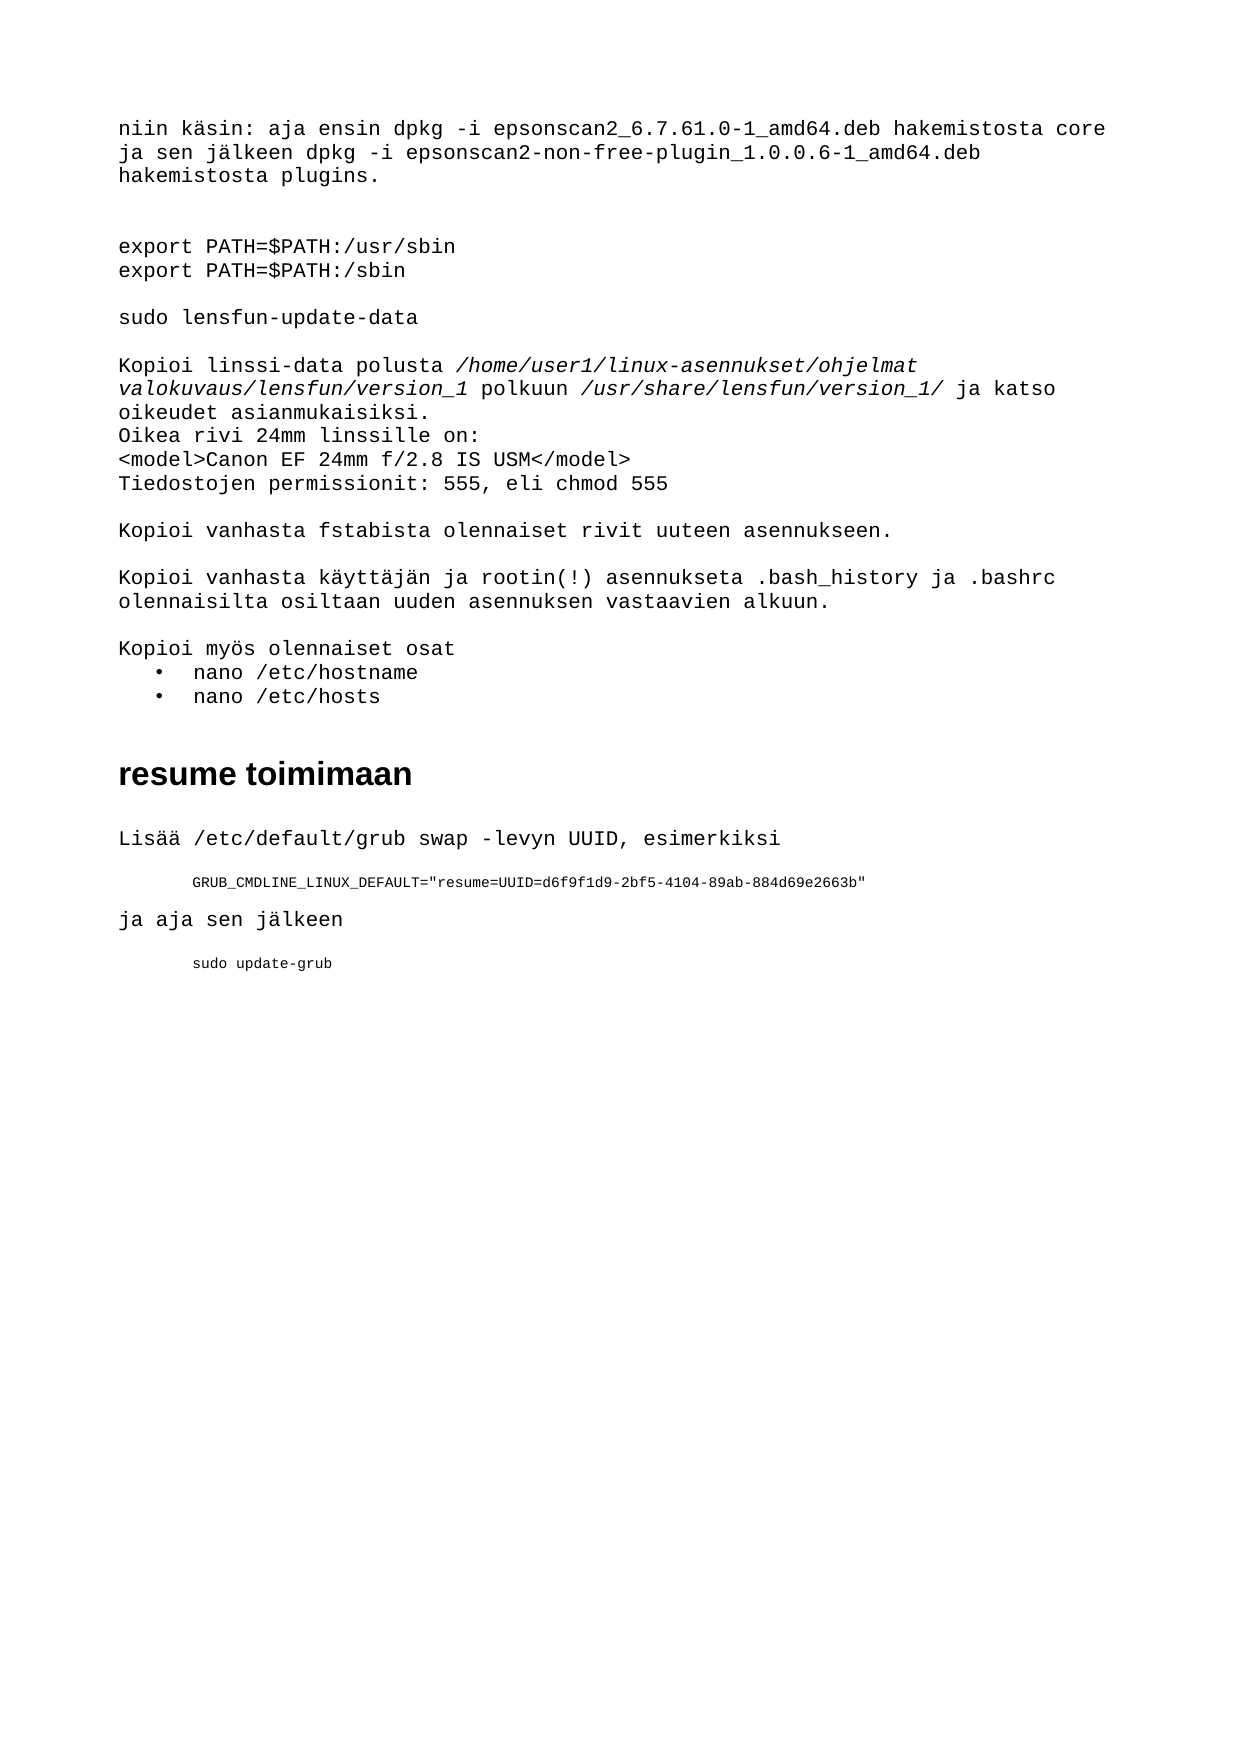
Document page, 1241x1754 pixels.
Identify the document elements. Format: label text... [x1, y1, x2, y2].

list nano /etc/hostname [156, 662, 1122, 686]
text Lisää /etc/default/grub swap -levyn UUID, esimerkiksi [118, 828, 1122, 852]
text Kopioi myös olennaiset osat [118, 638, 1122, 662]
text export PATH=$PATH:/sbin [118, 260, 1122, 284]
text niin käsin: aja ensin dpkg -i epsonscan2_6.7.61.0-1_amd64.deb hakemistosta core ja sen jälkeen dpkg -i epsonscan2-non-free-plugin_1.0.0.6-1_amd64.deb hakemistosta plugins. [118, 118, 1122, 189]
text sudo update-grub [192, 956, 1122, 973]
text export PATH=$PATH:/usr/sbin [118, 236, 1122, 260]
subtitle resume toimimaan [118, 754, 1122, 792]
text GRUB_CMDLINE_LINUX_DEFAULT="resume=UUID=d6f9f1d9-2bf5-4104-89ab-884d69e2663b" [192, 876, 1122, 892]
list nano /etc/hosts [156, 686, 1122, 709]
text Kopioi linssi-data polusta /home/user1/linux-asennukset/ohjelmat valokuvaus/lensfun/version_1 polkuun /usr/share/lensfun/version_1/ ja katso oikeudet asianmukaisiksi. [118, 354, 1122, 426]
text Kopioi vanhasta fstabista olennaiset rivit uuteen asennukseen. [118, 520, 1122, 544]
text ja aja sen jälkeen [118, 909, 1122, 932]
text Oikea rivi 24mm linssille on: [118, 426, 1122, 449]
text Kopioi vanhasta käyttäjän ja rootin(!) asennukseta .bash_history ja .bashrc olennaisilta osiltaan uuden asennuksen vastaavien alkuun. [118, 567, 1122, 615]
text sudo lensfun-update-data [118, 307, 1122, 331]
text <model>Canon EF 24mm f/2.8 IS USM</model> Tiedostojen permissionit: 555, eli chmod 555 [118, 449, 1122, 496]
